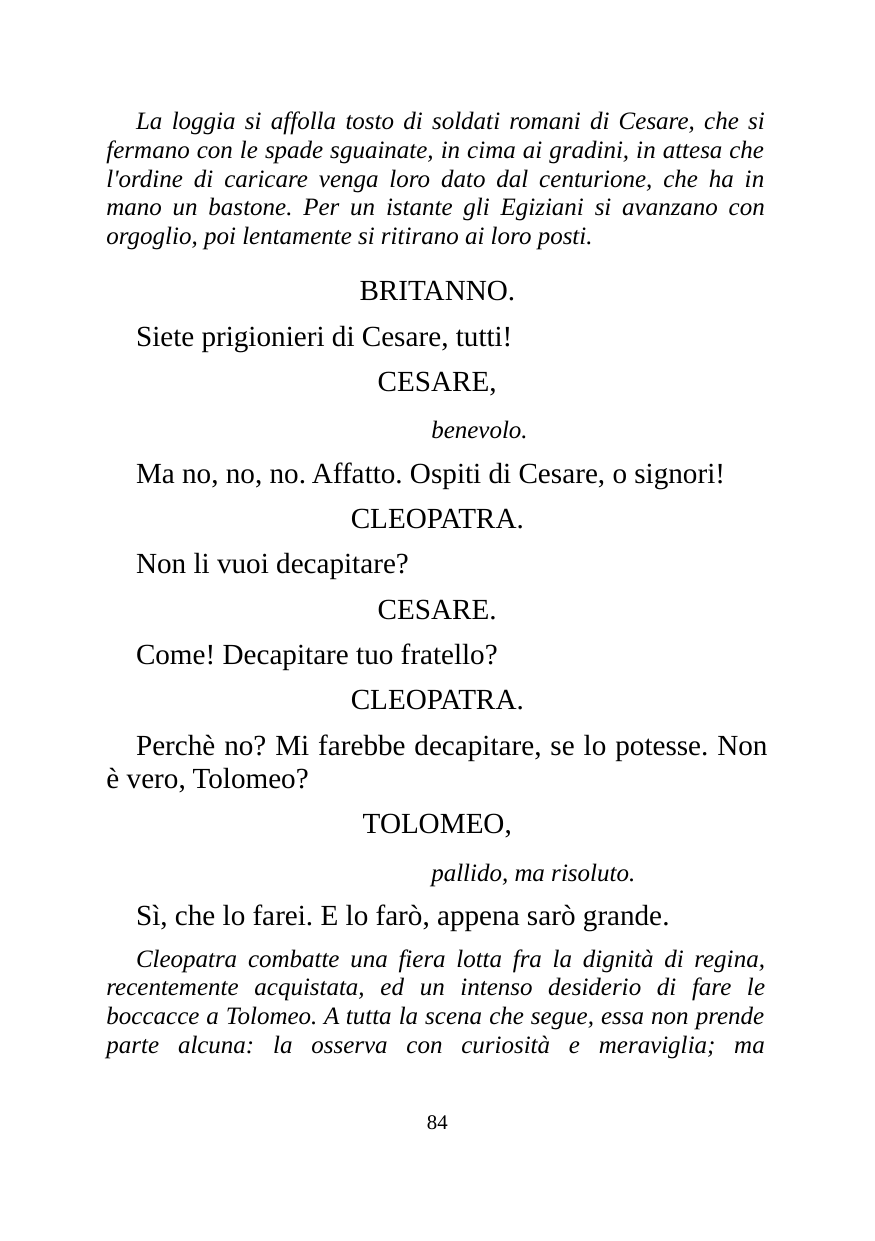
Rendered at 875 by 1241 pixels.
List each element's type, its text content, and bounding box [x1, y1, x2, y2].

text Siete prigionieri di Cesare, tutti! [106, 319, 768, 352]
text Ma no, no, no. Affatto. Ospiti di Cesare, o signori! [106, 456, 768, 489]
text Perchè no? Mi farebbe decapitare, se lo potesse. Non è vero, Tolomeo? [106, 728, 768, 795]
text Sì, che lo farei. E lo farò, appena sarò grande. [106, 898, 768, 932]
text CESARE. [106, 592, 768, 625]
text Cleopatra combatte una fiera lotta fra la dignità di regina, recentemente acquistata, ed un intenso desiderio di fare le boccacce a Tolomeo. A tutta la scena che segue, essa non prende parte alcuna: la osserva con curiosità e meraviglia; ma [106, 944, 768, 1059]
text benevolo. [431, 415, 768, 444]
text CESARE, [106, 364, 768, 398]
text TOLOMEO, [106, 807, 768, 840]
text pallido, ma risoluto. [431, 858, 768, 887]
text CLEOPATRA. [106, 682, 768, 716]
text Come! Decapitare tuo fratello? [106, 637, 768, 671]
text CLEOPATRA. [106, 501, 768, 535]
text La loggia si affolla tosto di soldati romani di Cesare, che si fermano con le spade sguainate, in cima ai gradini, in attesa che l'ordine di caricare venga loro dato dal centurione, che ha in mano un bastone. Per un istante gli Egiziani si avanzano con orgoglio, poi lentamente si ritirano ai loro posti. [106, 106, 768, 250]
text BRITANNO. [106, 273, 768, 307]
text Non li vuoi decapitare? [106, 547, 768, 580]
